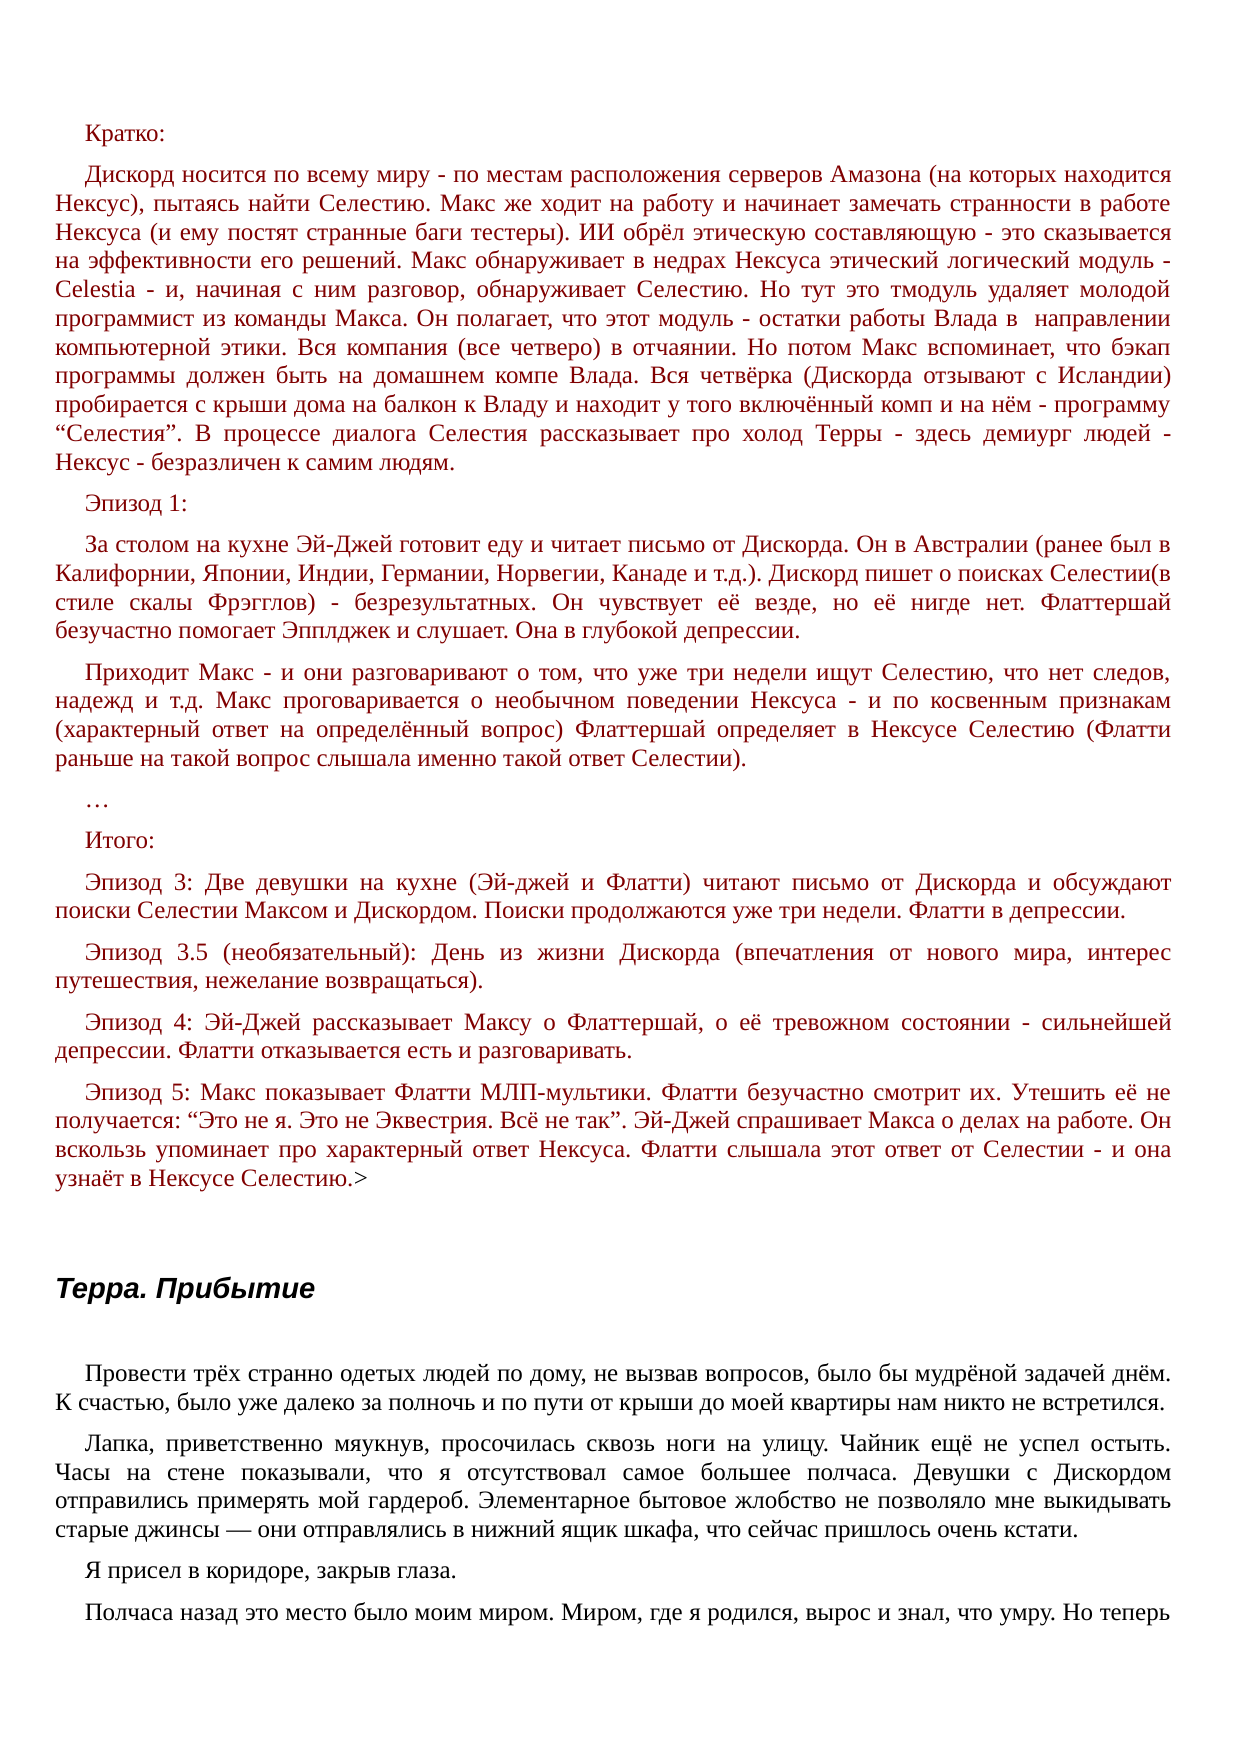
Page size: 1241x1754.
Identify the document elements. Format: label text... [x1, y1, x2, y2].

text Эпизод 1: [55, 488, 1172, 517]
text Дискорд носится по всему миру - по местам расположения серверов Амазона (на которых находится Нексус), пытаясь найти Селестию. Макс же ходит на работу и начинает замечать странности в работе Нексуса (и ему постят странные баги тестеры). ИИ обрёл этическую составляющую - это сказывается на эффективности его решений. Макс обнаруживает в недрах Нексуса этический логический модуль - Celestia - и, начиная с ним разговор, обнаруживает Селестию. Но тут это тмодуль удаляет молодой программист из команды Макса. Он полагает, что этот модуль - остатки работы Влада в направлении компьютерной этики. Вся компания (все четверо) в отчаянии. Но потом Макс вспоминает, что бэкап программы должен быть на домашнем компе Влада. Вся четвёрка (Дискорда отзывают с Исландии) пробирается с крыши дома на балкон к Владу и находит у того включённый комп и на нём - программу “Селестия”. В процессе диалога Селестия рассказывает про холод Терры - здесь демиург людей - Нексус - безразличен к самим людям. [55, 159, 1172, 476]
text Провести трёх странно одетых людей по дому, не вызвав вопросов, было бы мудрёной задачей днём. К счастью, было уже далеко за полночь и по пути от крыши до моей квартиры нам никто не встретился. [55, 1358, 1172, 1415]
text Эпизод 4: Эй-Джей рассказывает Максу о Флаттершай, о её тревожном состоянии - сильнейшей депрессии. Флатти отказывается есть и разговаривать. [55, 1007, 1172, 1064]
text … [55, 784, 1172, 813]
text Приходит Макс - и они разговаривают о том, что уже три недели ищут Селестию, что нет следов, надежд и т.д. Макс проговаривается о необычном поведении Нексуса - и по косвенным признакам (характерный ответ на определённый вопрос) Флаттершай определяет в Нексусе Селестию (Флатти раньше на такой вопрос слышала именно такой ответ Селестии). [55, 657, 1172, 772]
text Эпизод 3.5 (необязательный): День из жизни Дискорда (впечатления от нового мира, интерес путешествия, нежелание возвращаться). [55, 937, 1172, 994]
text Полчаса назад это место было моим миром. Миром, где я родился, вырос и знал, что умру. Но теперь [55, 1597, 1172, 1625]
text Кратко: [55, 118, 1172, 147]
text За столом на кухне Эй-Джей готовит еду и читает письмо от Дискорда. Он в Австралии (ранее был в Калифорнии, Японии, Индии, Германии, Норвегии, Канаде и т.д.). Дискорд пишет о поисках Селестии(в стиле скалы Фрэгглов) - безрезультатных. Он чувствует её везде, но её нигде нет. Флаттершай безучастно помогает Эпплджек и слушает. Она в глубокой депрессии. [55, 529, 1172, 644]
text Эпизод 3: Две девушки на кухне (Эй-джей и Флатти) читают письмо от Дискорда и обсуждают поиски Селестии Максом и Дискордом. Поиски продолжаются уже три недели. Флатти в депрессии. [55, 867, 1172, 924]
text Итого: [55, 826, 1172, 854]
subtitle Терра. Прибытие [55, 1271, 1172, 1304]
text Лапка, приветственно мяукнув, просочилась сквозь ноги на улицу. Чайник ещё не успел остыть. Часы на стене показывали, что я отсутствовал самое большее полчаса. Девушки с Дискордом отправились примерять мой гардероб. Элементарное бытовое жлобство не позволяло мне выкидывать старые джинсы — они отправлялись в нижний ящик шкафа, что сейчас пришлось очень кстати. [55, 1428, 1172, 1543]
text Я присел в коридоре, закрыв глаза. [55, 1555, 1172, 1584]
text Эпизод 5: Макс показывает Флатти МЛП-мультики. Флатти безучастно смотрит их. Утешить её не получается: “Это не я. Это не Эквестрия. Всё не так”. Эй-Джей спрашивает Макса о делах на работе. Он вскользь упоминает про характерный ответ Нексуса. Флатти слышала этот ответ от Селестии - и она узнаёт в Нексусе Селестию.> [55, 1077, 1172, 1192]
